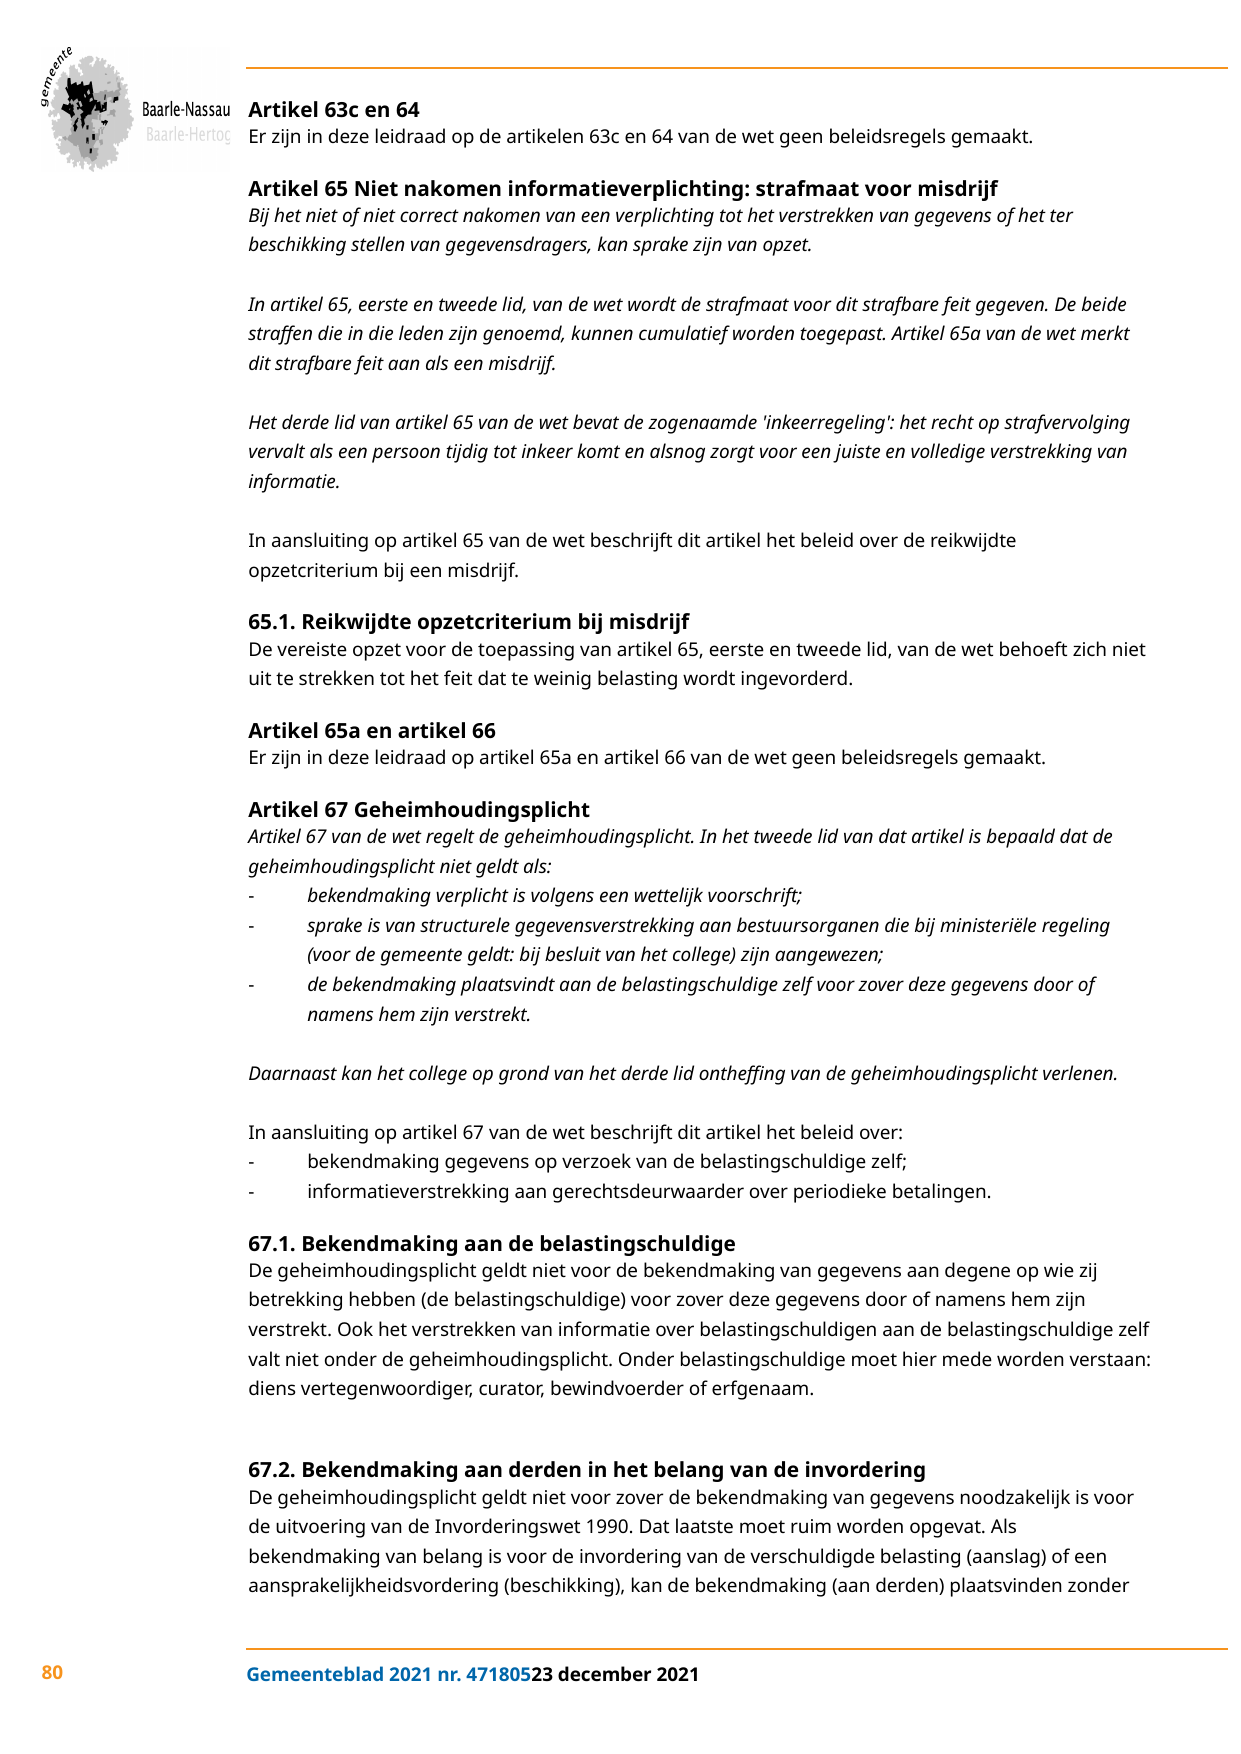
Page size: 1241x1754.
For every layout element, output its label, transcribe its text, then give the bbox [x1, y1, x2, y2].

text Artikel 65 Niet nakomen informatieverplichting: strafmaat voor misdrijf [248, 174, 1152, 202]
text Daarnaast kan het college op grond van het derde lid ontheffing van de geheimhoudingsplicht verlenen. [248, 1060, 1152, 1086]
picture [41, 47, 231, 172]
text In artikel 65, eerste en tweede lid, van de wet wordt de strafmaat voor dit strafbare feit gegeven. De beide straffen die in die leden zijn genoemd, kunnen cumulatief worden toegepast. Artikel 65a van de wet merkt dit strafbare feit aan als een misdrijf. [248, 291, 1152, 376]
list bekendmaking verplicht is volgens een wettelijk voorschrift; [248, 882, 1152, 908]
text Artikel 63c en 64 [248, 95, 1152, 123]
list sprake is van structurele gegevensverstrekking aan bestuursorganen die bij ministeriële regeling (voor de gemeente geldt: bij besluit van het college) zijn aangewezen; [248, 912, 1152, 967]
text Het derde lid van artikel 65 van de wet bevat de zogenaamde 'inkeerregeling': het recht op strafvervolging vervalt als een persoon tijdig tot inkeer komt en alsnog zorgt voor een juiste en volledige verstrekking van informatie. [248, 409, 1152, 494]
text Artikel 65a en artikel 66 [248, 716, 1152, 744]
list de bekendmaking plaatsvindt aan de belastingschuldige zelf voor zover deze gegevens door of namens hem zijn verstrekt. [248, 971, 1152, 1026]
text 67.1. Bekendmaking aan de belastingschuldige [248, 1229, 1152, 1257]
text 65.1. Reikwijdte opzetcriterium bij misdrijf [248, 607, 1152, 636]
text Er zijn in deze leidraad op artikel 65a en artikel 66 van de wet geen beleidsregels gemaakt. [248, 744, 1152, 770]
text Artikel 67 Geheimhoudingsplicht [248, 795, 1152, 823]
text De geheimhoudingsplicht geldt niet voor de bekendmaking van gegevens aan degene op wie zij betrekking hebben (de belastingschuldige) voor zover deze gegevens door of namens hem zijn verstrekt. Ook het verstrekken van informatie over belastingschuldigen aan de belastingschuldige zelf valt niet onder de geheimhoudingsplicht. Onder belastingschuldige moet hier mede worden verstaan: diens vertegenwoordiger, curator, bewindvoerder of erfgenaam. [248, 1257, 1152, 1401]
text Bij het niet of niet correct nakomen van een verplichting tot het verstrekken van gegevens of het ter beschikking stellen van gegevensdragers, kan sprake zijn van opzet. [248, 202, 1152, 257]
list bekendmaking gegevens op verzoek van de belastingschuldige zelf; [248, 1149, 1152, 1174]
text De geheimhoudingsplicht geldt niet voor zover de bekendmaking van gegevens noodzakelijk is voor de uitvoering van de Invorderingswet 1990. Dat laatste moet ruim worden opgevat. Als bekendmaking van belang is voor de invordering van de verschuldigde belasting (aanslag) of een aansprakelijkheidsvordering (beschikking), kan de bekendmaking (aan derden) plaatsvinden zonder [248, 1484, 1152, 1598]
text Er zijn in deze leidraad op de artikelen 63c en 64 van de wet geen beleidsregels gemaakt. [248, 123, 1152, 149]
text Artikel 67 van de wet regelt de geheimhoudingsplicht. In het tweede lid van dat artikel is bepaald dat de geheimhoudingsplicht niet geldt als: [248, 823, 1152, 878]
list informatieverstrekking aan gerechtsdeurwaarder over periodieke betalingen. [248, 1178, 1152, 1204]
text De vereiste opzet voor de toepassing van artikel 65, eerste en tweede lid, van de wet behoeft zich niet uit te strekken tot het feit dat te weinig belasting wordt ingevorderd. [248, 636, 1152, 691]
text In aansluiting op artikel 67 van de wet beschrijft dit artikel het beleid over: [248, 1119, 1152, 1145]
text 67.2. Bekendmaking aan derden in het belang van de invordering [248, 1455, 1152, 1484]
text In aansluiting op artikel 65 van de wet beschrijft dit artikel het beleid over de reikwijdte opzetcriterium bij een misdrijf. [248, 527, 1152, 583]
